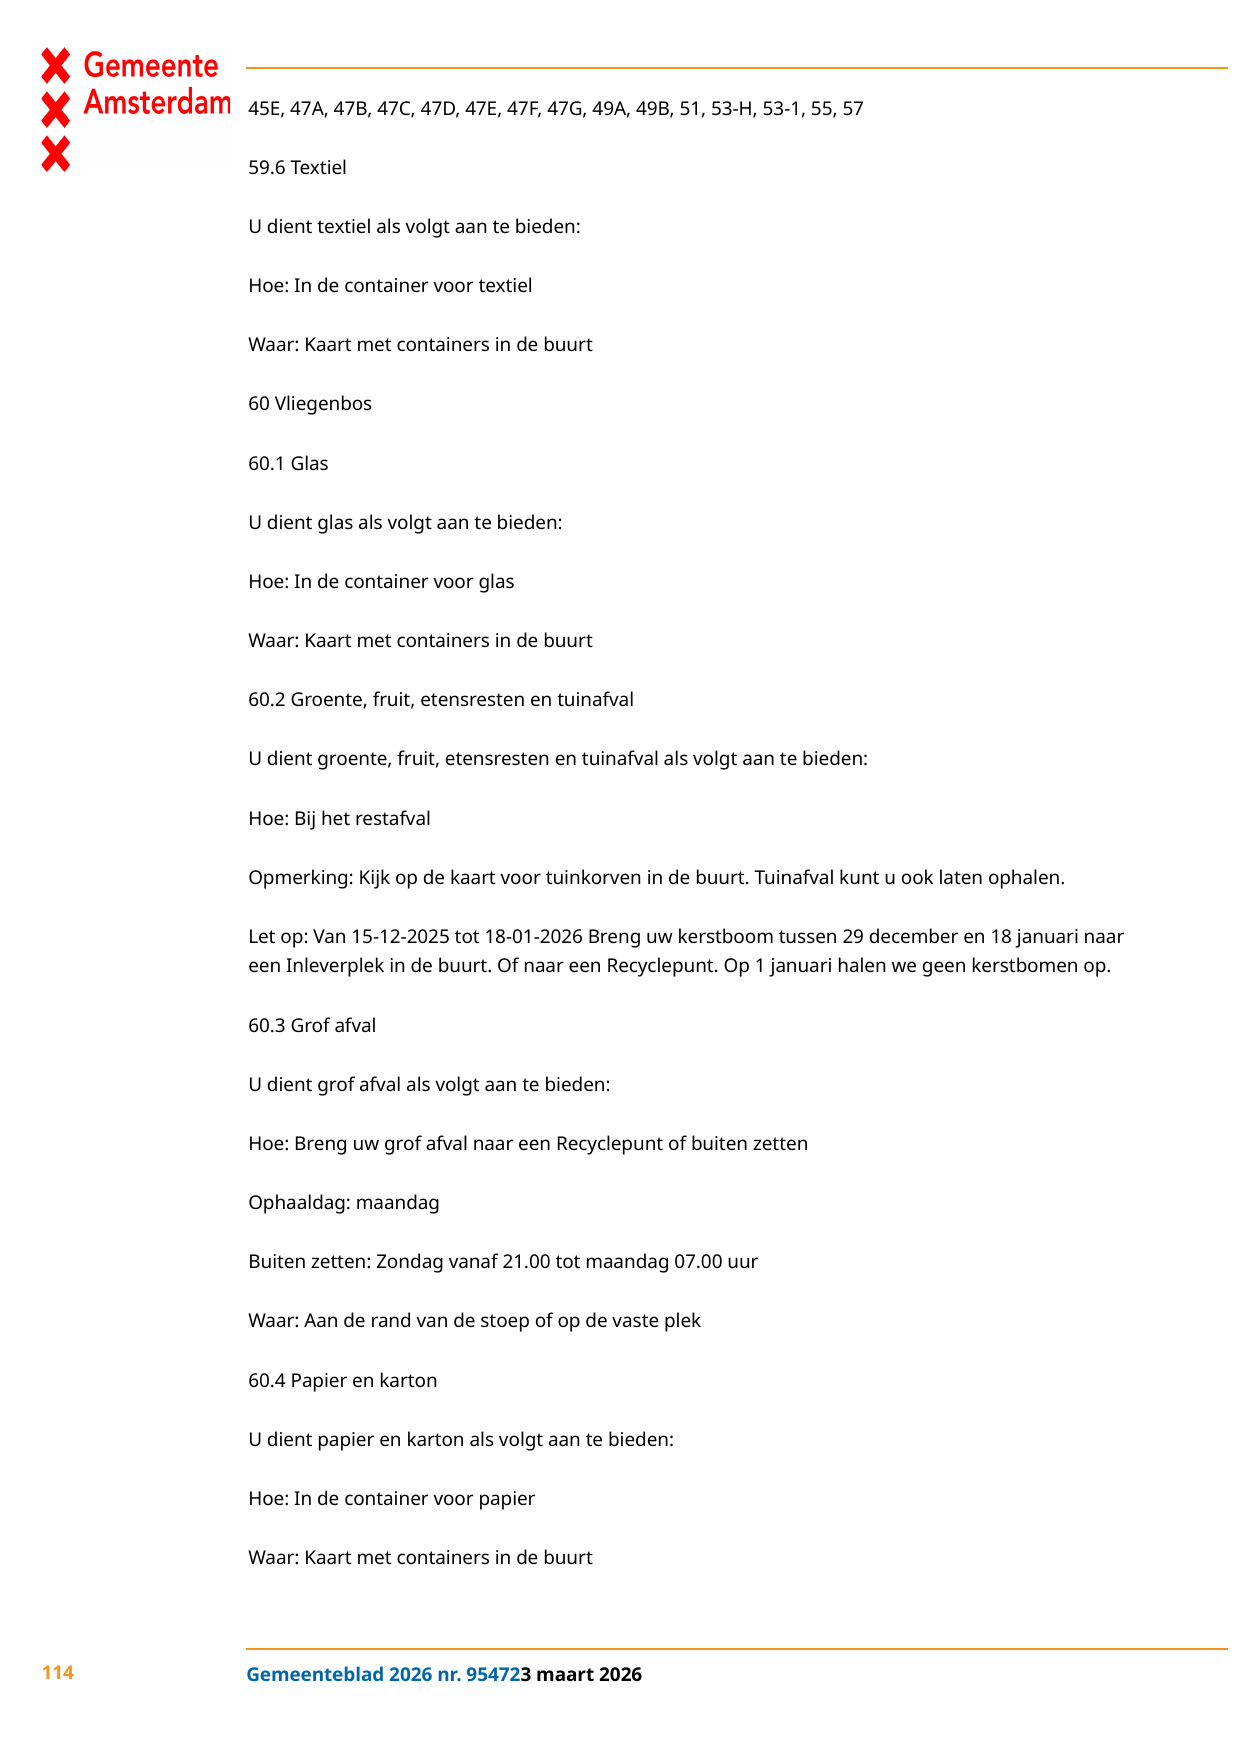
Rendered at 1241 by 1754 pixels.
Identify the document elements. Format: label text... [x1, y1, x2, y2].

text Hoe: In de container voor textiel [248, 272, 1152, 298]
text 60.1 Glas [248, 450, 1152, 476]
text Waar: Kaart met containers in de buurt [248, 331, 1152, 357]
text U dient papier en karton als volgt aan te bieden: [248, 1426, 1152, 1452]
text 45E, 47A, 47B, 47C, 47D, 47E, 47F, 47G, 49A, 49B, 51, 53-H, 53-1, 55, 57 [248, 95, 1152, 121]
text Ophaaldag: maandag [248, 1189, 1152, 1215]
text 60.2 Groente, fruit, etensresten en tuinafval [248, 686, 1152, 712]
text Hoe: Bij het restafval [248, 805, 1152, 831]
text 60.4 Papier en karton [248, 1367, 1152, 1393]
text U dient grof afval als volgt aan te bieden: [248, 1071, 1152, 1097]
picture [41, 47, 231, 172]
text 59.6 Textiel [248, 154, 1152, 180]
text Waar: Kaart met containers in de buurt [248, 627, 1152, 653]
text Waar: Kaart met containers in de buurt [248, 1544, 1152, 1570]
text U dient textiel als volgt aan te bieden: [248, 213, 1152, 239]
text Hoe: In de container voor glas [248, 568, 1152, 594]
text Waar: Aan de rand van de stoep of op de vaste plek [248, 1308, 1152, 1333]
text Let op: Van 15-12-2025 tot 18-01-2026 Breng uw kerstboom tussen 29 december en 18 januari naar een Inleverplek in de buurt. Of naar een Recyclepunt. Op 1 januari halen we geen kerstbomen op. [248, 923, 1152, 978]
text Opmerking: Kijk op de kaart voor tuinkorven in de buurt. Tuinafval kunt u ook laten ophalen. [248, 864, 1152, 890]
text U dient groente, fruit, etensresten en tuinafval als volgt aan te bieden: [248, 746, 1152, 771]
text Hoe: In de container voor papier [248, 1485, 1152, 1511]
text Hoe: Breng uw grof afval naar een Recyclepunt of buiten zetten [248, 1130, 1152, 1156]
text 60.3 Grof afval [248, 1012, 1152, 1038]
text 60 Vliegenbos [248, 391, 1152, 416]
text U dient glas als volgt aan te bieden: [248, 509, 1152, 535]
text Buiten zetten: Zondag vanaf 21.00 tot maandag 07.00 uur [248, 1248, 1152, 1274]
